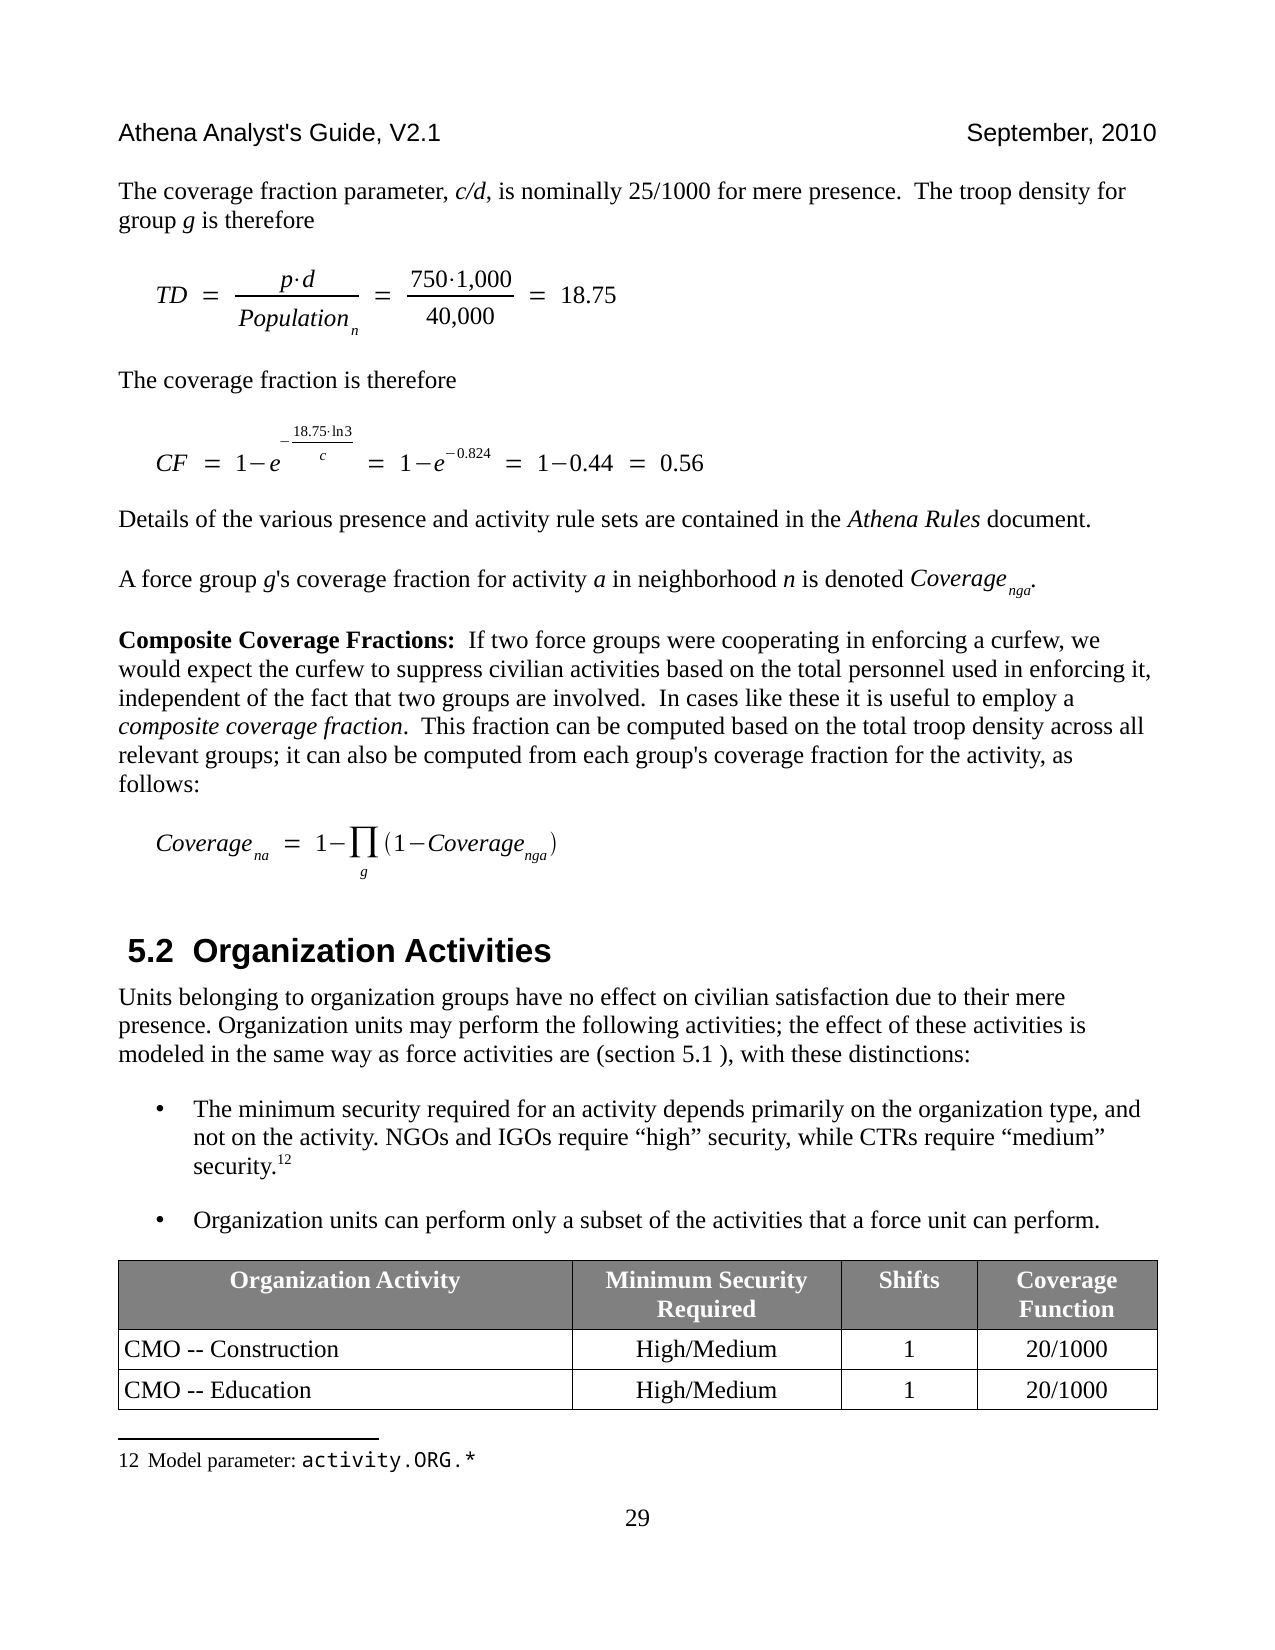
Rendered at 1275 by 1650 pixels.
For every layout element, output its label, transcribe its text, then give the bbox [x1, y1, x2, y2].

table_header Shifts [842, 1261, 977, 1329]
list Model parameter: activity.ORG.* [118, 1445, 1157, 1474]
list Organization units can perform only a subset of the activities that a force unit can perform. [156, 1205, 1157, 1234]
text Details of the various presence and activity rule sets are contained in the Athena Rules document. [118, 504, 1157, 532]
table_cell High/Medium [573, 1370, 841, 1409]
table_cell CMO -- Education [119, 1370, 572, 1409]
table_cell 20/1000 [978, 1370, 1157, 1409]
table_cell 1 [842, 1330, 977, 1369]
text Units belonging to organization groups have no effect on civilian satisfaction due to their mere presence. Organization units may perform the following activities; the effect of these activities is modeled in the same way as force activities are (section 5.1 ), with these distinctions: [118, 982, 1157, 1068]
list The minimum security required for an activity depends primarily on the organization type, and not on the activity. NGOs and IGOs require “high” security, while CTRs require “medium” security. [156, 1094, 1157, 1180]
subtitle Organization Activities [118, 931, 1157, 969]
table_cell High/Medium [573, 1330, 841, 1369]
table_cell 20/1000 [978, 1330, 1157, 1369]
table_header Organization Activity [119, 1261, 572, 1329]
table_cell CMO -- Construction [119, 1330, 572, 1369]
table_cell 1 [842, 1370, 977, 1409]
table_header Coverage Function [978, 1261, 1157, 1329]
text The coverage fraction parameter, c/d, is nominally 25/1000 for mere presence. The troop density for group g is therefore [118, 176, 1157, 234]
table_header Minimum Security Required [573, 1261, 841, 1329]
text A force group g's coverage fraction for activity a in neighborhood n is denoted . [118, 558, 1157, 599]
text Composite Coverage Fractions: If two force groups were cooperating in enforcing a curfew, we would expect the curfew to suppress civilian activities based on the total personnel used in enforcing it, independent of the fact that two groups are involved. In cases like these it is useful to employ a composite coverage fraction. This fraction can be computed based on the total troop density across all relevant groups; it can also be computed from each group's coverage fraction for the activity, as follows: [118, 625, 1157, 798]
text The coverage fraction is therefore [118, 365, 1157, 394]
